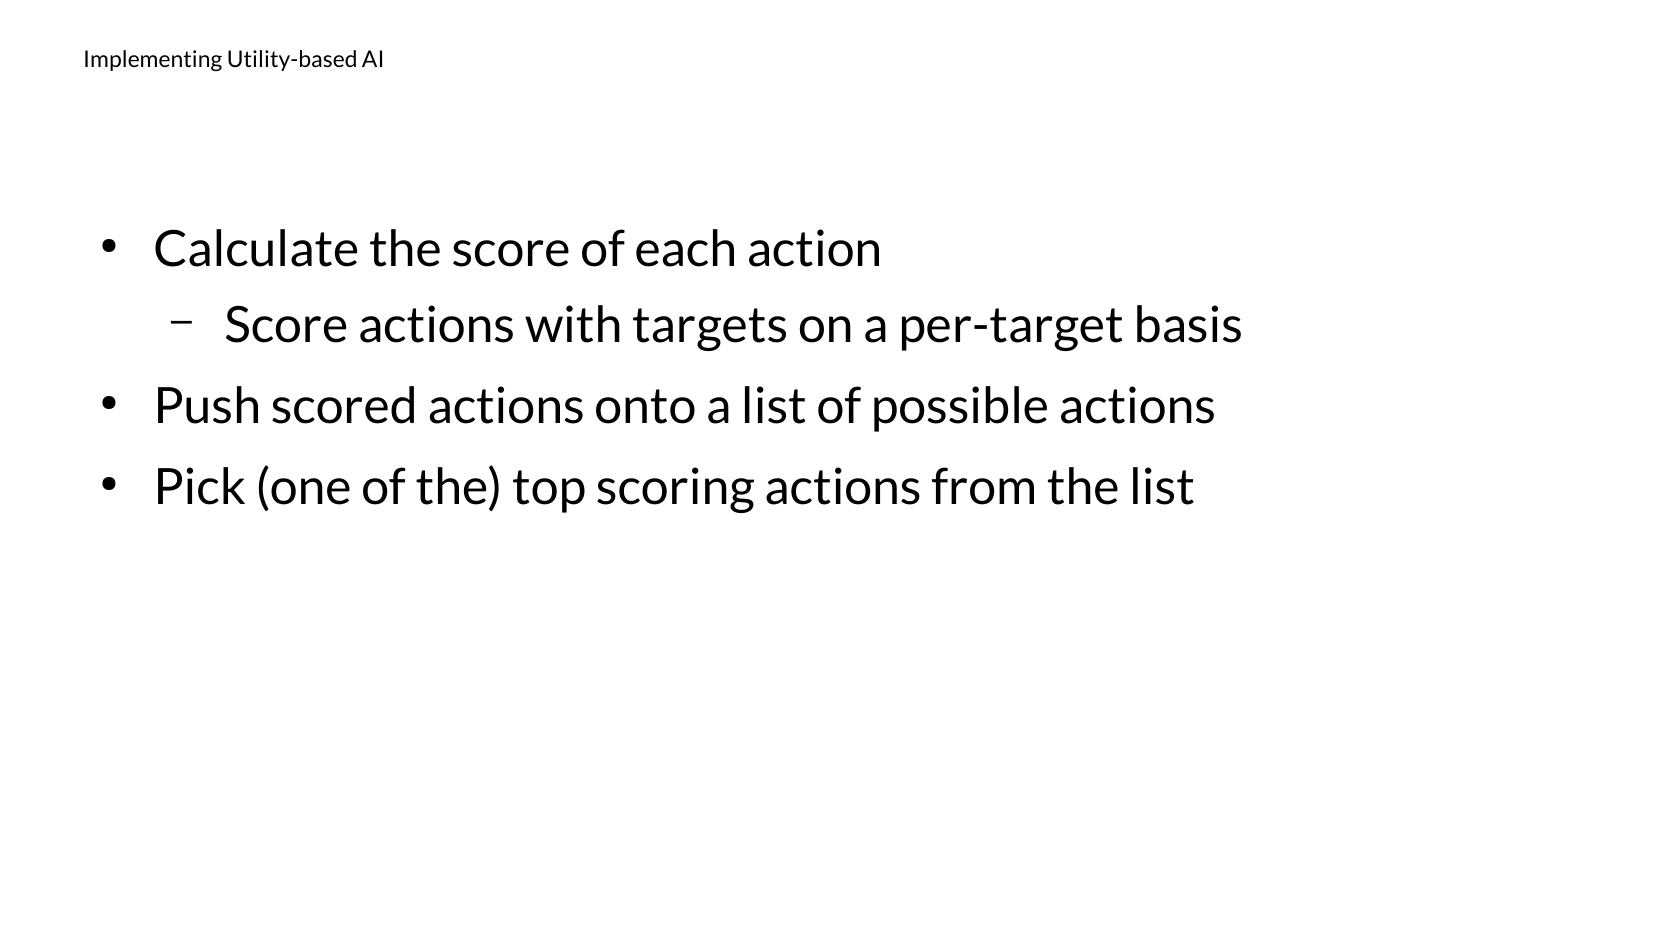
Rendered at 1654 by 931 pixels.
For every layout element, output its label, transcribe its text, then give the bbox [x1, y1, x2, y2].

title Implementing Utility-based AI [83, 0, 1571, 119]
list Calculate the score of each action Score actions with targets on a per-target basis Push scored actions onto a list of possible actions Pick (one of the) top scoring actions from the list [82, 217, 1571, 839]
